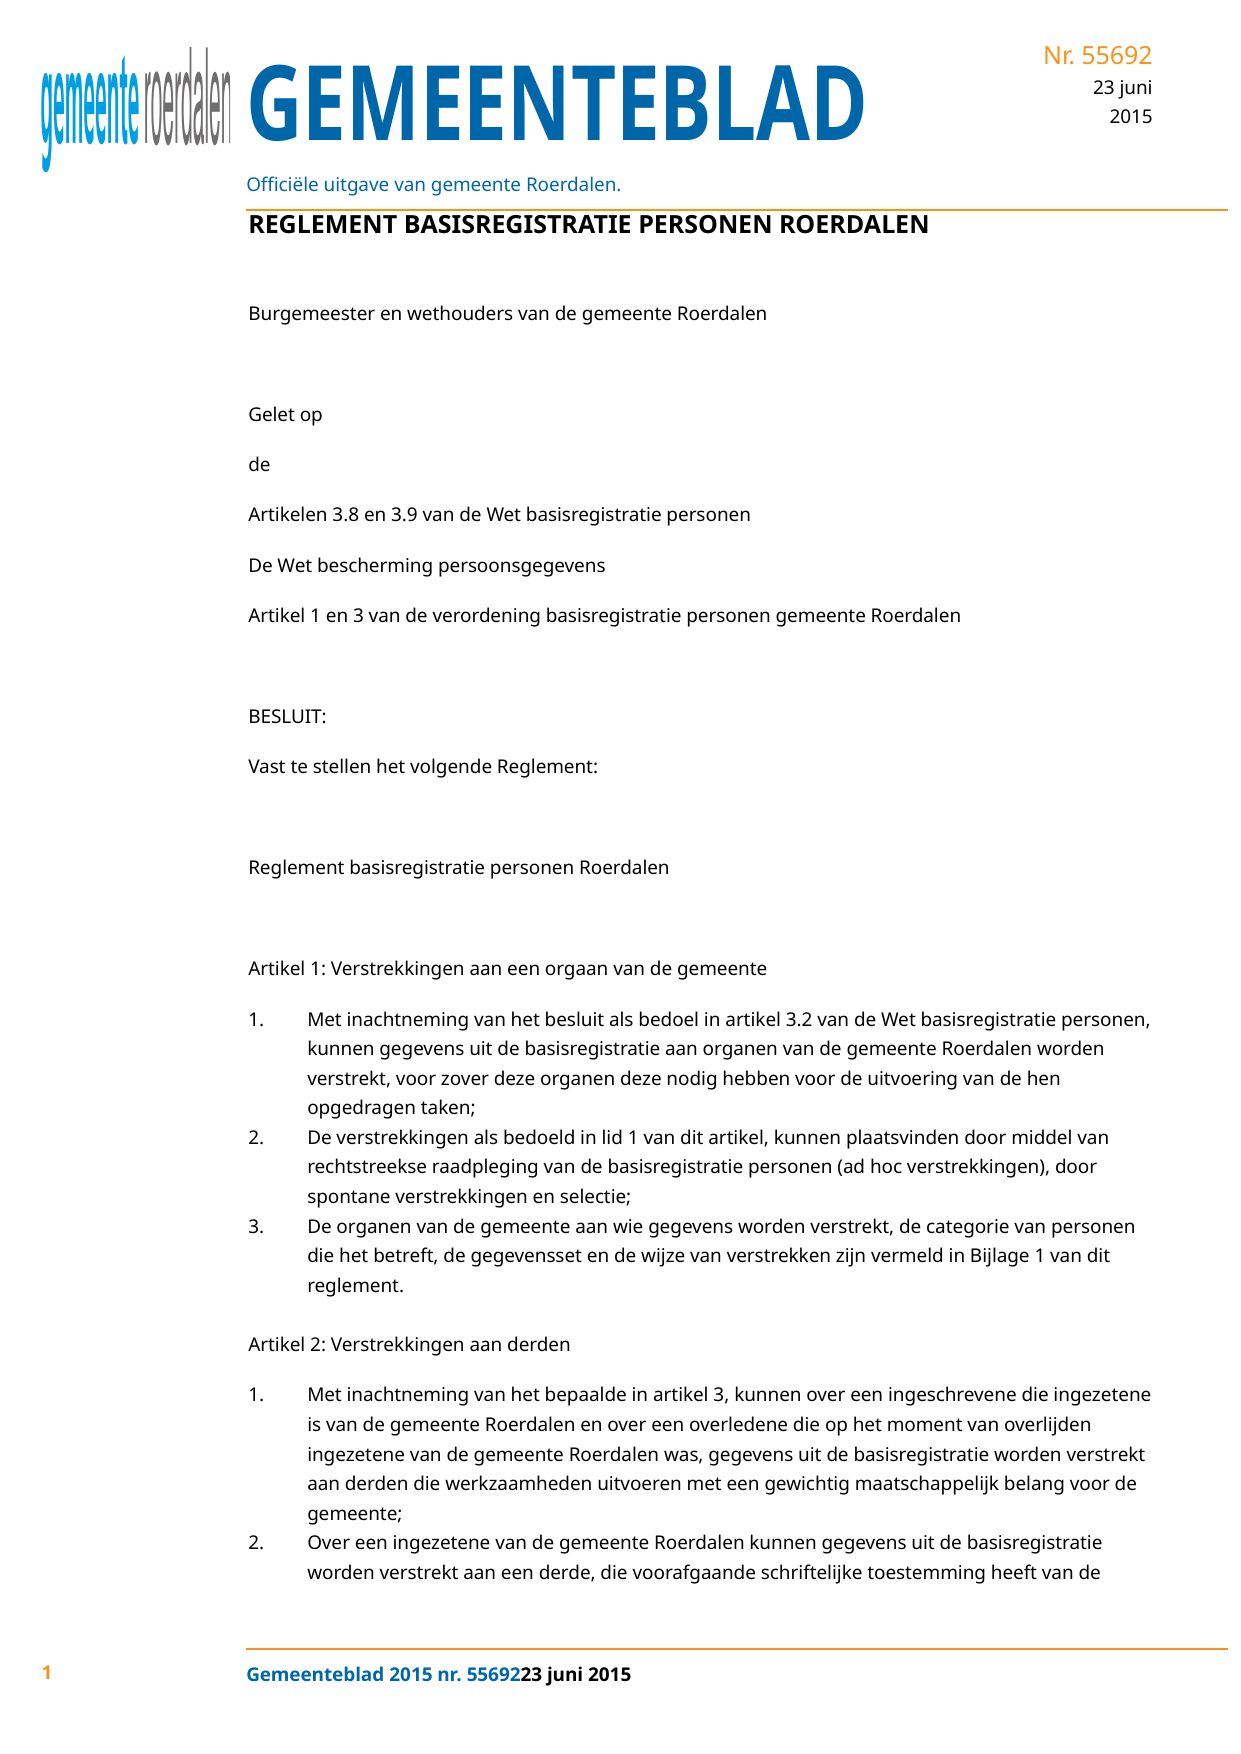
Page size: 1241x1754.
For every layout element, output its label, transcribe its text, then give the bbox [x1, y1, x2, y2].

list Over een ingezetene van de gemeente Roerdalen kunnen gegevens uit de basisregistratie worden verstrekt aan een derde, die voorafgaande schriftelijke toestemming heeft van de [248, 1529, 1152, 1585]
text BESLUIT: [248, 703, 1152, 729]
text Vast te stellen het volgende Reglement: [248, 754, 1152, 779]
list De organen van de gemeente aan wie gegevens worden verstrekt, de categorie van personen die het betreft, de gegevensset en de wijze van verstrekken zijn vermeld in Bijlage 1 van dit reglement. [248, 1213, 1152, 1298]
list Met inachtneming van het besluit als bedoel in artikel 3.2 van de Wet basisregistratie personen, kunnen gegevens uit de basisregistratie aan organen van de gemeente Roerdalen worden verstrekt, voor zover deze organen deze nodig hebben voor de uitvoering van de hen opgedragen taken; [248, 1006, 1152, 1120]
text De Wet bescherming persoonsgegevens [248, 552, 1152, 578]
picture [41, 47, 231, 172]
text Artikelen 3.8 en 3.9 van de Wet basisregistratie personen [248, 502, 1152, 527]
text Artikel 2: Verstrekkingen aan derden [248, 1331, 1152, 1357]
text Artikel 1: Verstrekkingen aan een orgaan van de gemeente [248, 955, 1152, 981]
text REGLEMENT BASISREGISTRATIE PERSONEN ROERDALEN [248, 211, 1152, 241]
text de [248, 451, 1152, 477]
text Artikel 1 en 3 van de verordening basisregistratie personen gemeente Roerdalen [248, 602, 1152, 628]
picture [41, 134, 48, 172]
list De verstrekkingen als bedoeld in lid 1 van dit artikel, kunnen plaatsvinden door middel van rechtstreekse raadpleging van de basisregistratie personen (ad hoc verstrekkingen), door spontane verstrekkingen en selectie; [248, 1124, 1152, 1209]
text Reglement basisregistratie personen Roerdalen [248, 854, 1152, 880]
text Burgemeester en wethouders van de gemeente Roerdalen [248, 300, 1152, 326]
text Gelet op [248, 401, 1152, 426]
list Met inachtneming van het bepaalde in artikel 3, kunnen over een ingeschrevene die ingezetene is van de gemeente Roerdalen en over een overledene die op het moment van overlijden ingezetene van de gemeente Roerdalen was, gegevens uit de basisregistratie worden verstrekt aan derden die werkzaamheden uitvoeren met een gewichtig maatschappelijk belang voor de gemeente; [248, 1382, 1152, 1526]
